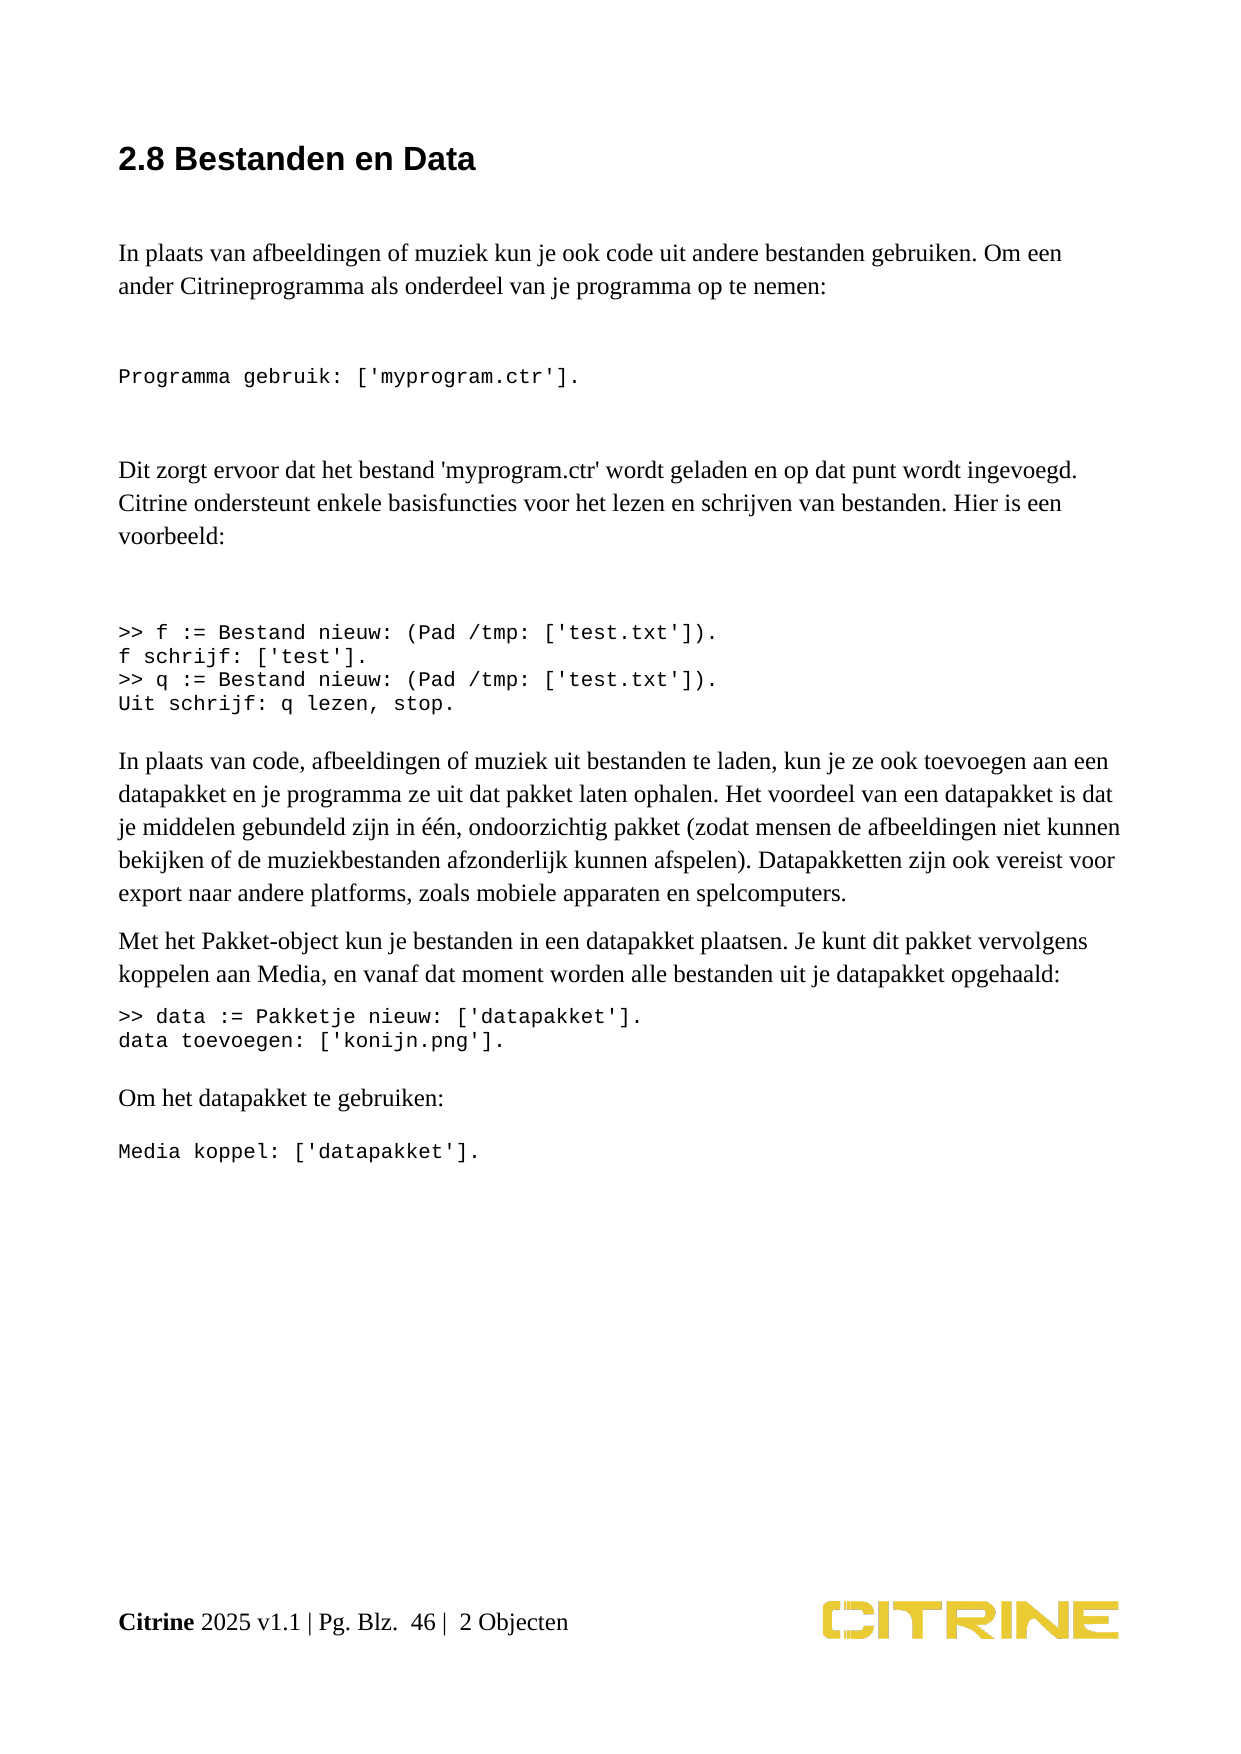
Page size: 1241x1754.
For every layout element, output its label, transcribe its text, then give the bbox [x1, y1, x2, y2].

text Dit zorgt ervoor dat het bestand 'myprogram.ctr' wordt geladen en op dat punt wordt ingevoegd. Citrine ondersteunt enkele basisfuncties voor het lezen en schrijven van bestanden. Hier is een voorbeeld: [118, 455, 1122, 550]
text Media koppel: ['datapakket']. [118, 1141, 1122, 1165]
text Met het Pakket-object kun je bestanden in een datapakket plaatsen. Je kunt dit pakket vervolgens koppelen aan Media, en vanaf dat moment worden alle bestanden uit je datapakket opgehaald: [118, 926, 1122, 988]
text Programma gebruik: ['myprogram.ctr']. [118, 366, 1122, 389]
text In plaats van afbeeldingen of muziek kun je ook code uit andere bestanden gebruiken. Om een ander Citrineprogramma als onderdeel van je programma op te nemen: [118, 238, 1122, 299]
text Om het datapakket te gebruiken: [118, 1083, 1004, 1112]
text In plaats van code, afbeeldingen of muziek uit bestanden te laden, kun je ze ook toevoegen aan een datapakket en je programma ze uit dat pakket laten ophalen. Het voordeel van een datapakket is dat je middelen gebundeld zijn in één, ondoorzichtig pakket (zodat mensen de afbeeldingen niet kunnen bekijken of de muziekbestanden afzonderlijk kunnen afspelen). Datapakketten zijn ook vereist voor export naar andere platforms, zoals mobiele apparaten en spelcomputers. [118, 746, 1122, 907]
text >> f := Bestand nieuw: (Pad /tmp: ['test.txt']). f schrijf: ['test']. >> q := Bestand nieuw: (Pad /tmp: ['test.txt']). Uit schrijf: q lezen, stop. [118, 622, 1004, 717]
subtitle 2.8 Bestanden en Data [118, 139, 1122, 178]
picture [822, 1601, 1119, 1639]
text >> data := Pakketje nieuw: ['datapakket']. data toevoegen: ['konijn.png']. [118, 1006, 1004, 1054]
